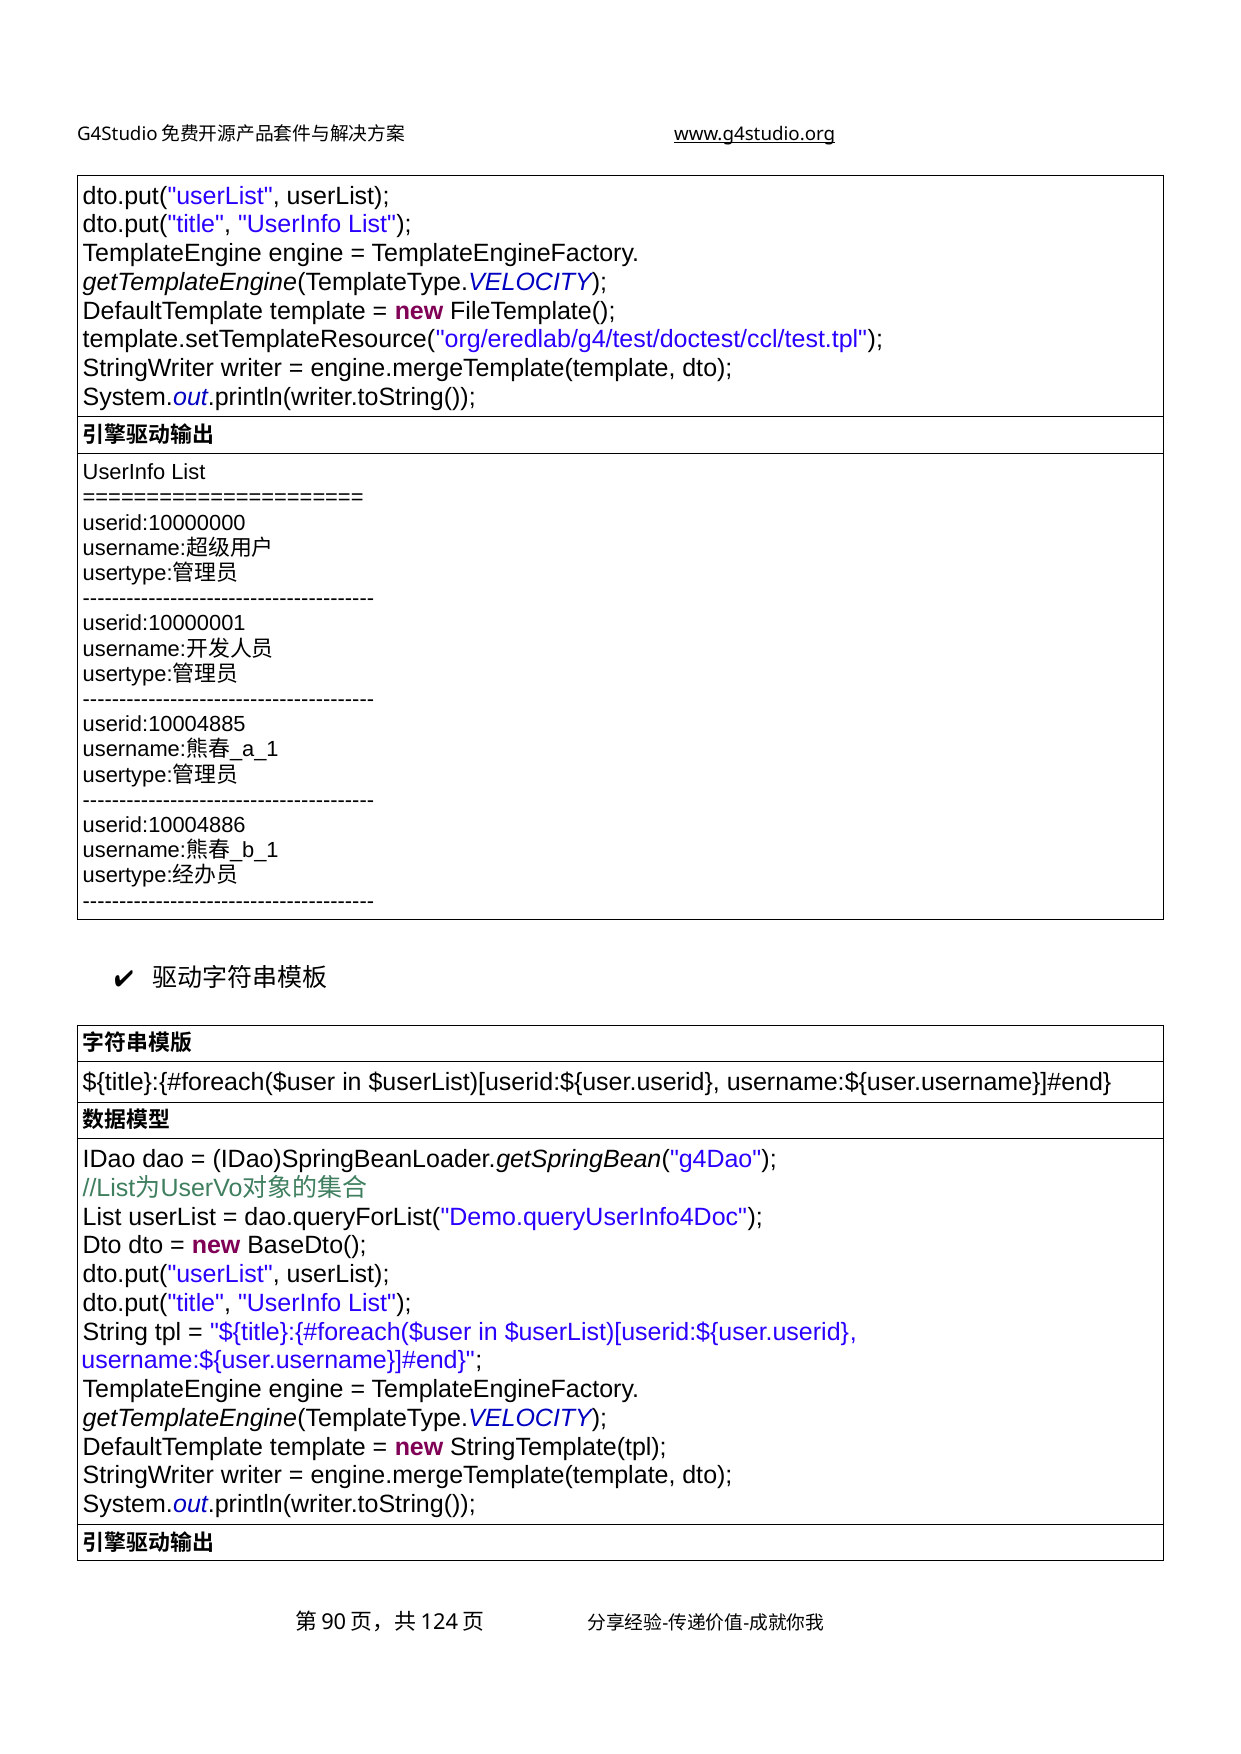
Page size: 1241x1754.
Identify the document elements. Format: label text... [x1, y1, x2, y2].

table_cell dto.put("userList", userList); dto.put("title", "UserInfo List"); TemplateEngine engine = TemplateEngineFactory. getTemplateEngine(TemplateType.VELOCITY); DefaultTemplate template = new FileTemplate(); template.setTemplateResource("org/eredlab/g4/test/doctest/ccl/test.tpl"); StringWriter writer = engine.mergeTemplate(template, dto); System.out.println(writer.toString()); [78, 176, 1163, 416]
table_header 字符串模版 [78, 1026, 1163, 1061]
table_cell UserInfo List ====================== userid:10000000 username:超级用户 usertype:管理员 ---------------------------------------- userid:10000001 username:开发人员 usertype:管理员 ---------------------------------------- userid:10004885 username:熊春_a_1 usertype:管理员 ---------------------------------------- userid:10004886 username:熊春_b_1 usertype:经办员 ---------------------------------------- [78, 454, 1163, 918]
table_cell 引擎驱动输出 [78, 1525, 1163, 1560]
table_cell 数据模型 [78, 1103, 1163, 1138]
table_cell 引擎驱动输出 [78, 417, 1163, 453]
table_cell IDao dao = (IDao)SpringBeanLoader.getSpringBean("g4Dao"); //List为UserVo对象的集合 List userList = dao.queryForList("Demo.queryUserInfo4Doc"); Dto dto = new BaseDto(); dto.put("userList", userList); dto.put("title", "UserInfo List"); String tpl = "${title}:{#foreach($user in $userList)[userid:${user.userid}, username:${user.username}]#end}"; TemplateEngine engine = TemplateEngineFactory. getTemplateEngine(TemplateType.VELOCITY); DefaultTemplate template = new StringTemplate(tpl); StringWriter writer = engine.mergeTemplate(template, dto); System.out.println(writer.toString()); [78, 1139, 1163, 1524]
table_cell ${title}:{#foreach($user in $userList)[userid:${user.userid}, username:${user.username}]#end} [78, 1062, 1163, 1102]
list 驱动字符串模板 [114, 958, 1163, 994]
